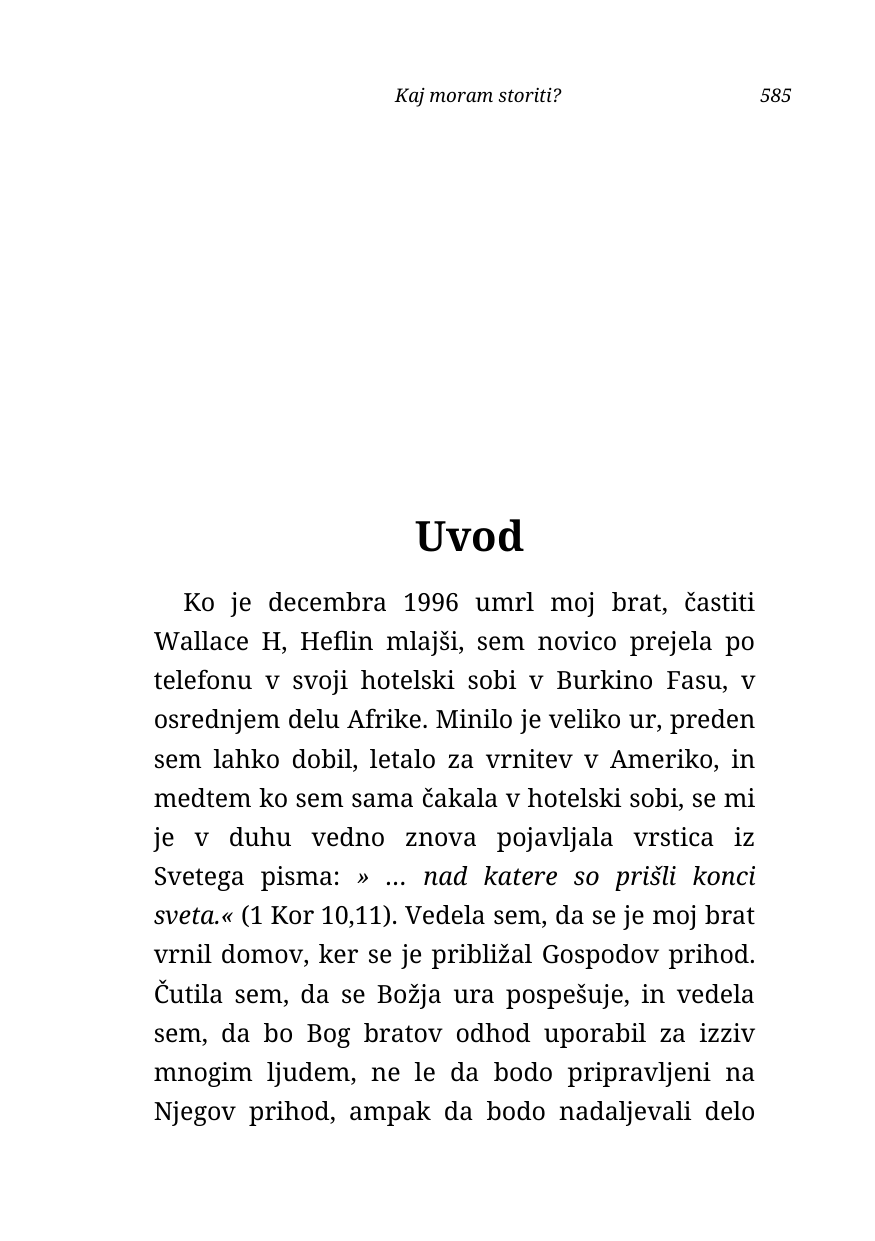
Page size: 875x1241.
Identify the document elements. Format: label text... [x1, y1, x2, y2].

text Ko je decembra 1996 umrl moj brat, častiti Wallace H, Heflin mlajši, sem novico prejela po telefonu v svoji hotelski sobi v Burkino Fasu, v osrednjem delu Afrike. Minilo je veliko ur, preden sem lahko dobil, letalo za vrnitev v Ameriko, in medtem ko sem sama čakala v hotelski sobi, se mi je v duhu vedno znova pojavljala vrstica iz Svetega pisma: » … nad katere so prišli konci sveta.« (1 Kor 10,11). Vedela sem, da se je moj brat vrnil domov, ker se je približal Gospodov prihod. Čutila sem, da se Božja ura pospešuje, in vedela sem, da bo Bog bratov odhod uporabil za izziv mnogim ljudem, ne le da bodo pripravljeni na Njegov prihod, ampak da bodo nadaljevali delo [153, 585, 756, 1128]
subtitle Uvod [153, 507, 756, 564]
